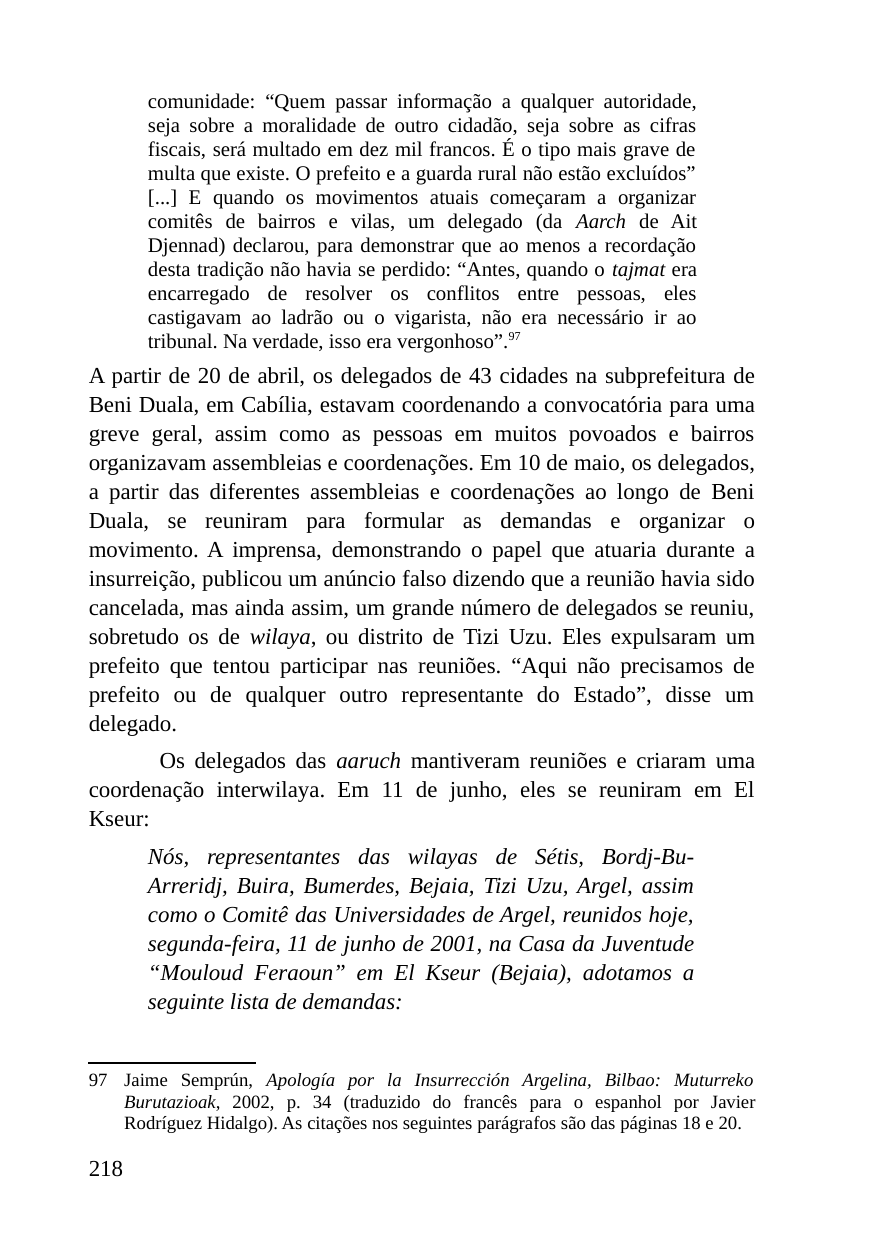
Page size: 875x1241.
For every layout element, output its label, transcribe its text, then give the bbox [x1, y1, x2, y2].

text comunidade: “Quem passar informação a qualquer autoridade, seja sobre a moralidade de outro cidadão, seja sobre as cifras fiscais, será multado em dez mil francos. É o tipo mais grave de multa que existe. O prefeito e a guarda rural não estão excluídos” [...] E quando os movimentos atuais começaram a organizar comitês de bairros e vilas, um delegado (da Aarch de Ait Djennad) declarou, para demonstrar que ao menos a recordação desta tradição não havia se perdido: “Antes, quando o tajmat era encarregado de resolver os conflitos entre pessoas, eles castigavam ao ladrão ou o vigarista, não era necessário ir ao tribunal. Na verdade, isso era vergonhoso”. [148, 88, 697, 353]
text A partir de 20 de abril, os delegados de 43 cidades na subprefeitura de Beni Duala, em Cabília, estavam coordenando a convocatória para uma greve geral, assim como as pessoas em muitos povoados e bairros organizavam assembleias e coordenações. Em 10 de maio, os delegados, a partir das diferentes assembleias e coordenações ao longo de Beni Duala, se reuniram para formular as demandas e organizar o movimento. A imprensa, demonstrando o papel que atuaria durante a insurreição, publicou um anúncio falso dizendo que a reunião havia sido cancelada, mas ainda assim, um grande número de delegados se reuniu, sobretudo os de wilaya, ou distrito de Tizi Uzu. Eles expulsaram um prefeito que tentou participar nas reuniões. “Aqui não precisamos de prefeito ou de qualquer outro representante do Estado”, disse um delegado. [88, 362, 756, 736]
text Nós, representantes das wilayas de Sétis, Bordj-Bu-Arreridj, Buira, Bumerdes, Bejaia, Tizi Uzu, Argel, assim como o Comitê das Universidades de Argel, reunidos hoje, segunda-feira, 11 de junho de 2001, na Casa da Juventude “Mouloud Feraoun” em El Kseur (Bejaia), adotamos a seguinte lista de demandas: [148, 843, 697, 1014]
text Jaime Semprún, Apología por la Insurrección Argelina, Bilbao: Muturreko Burutazioak, 2002, p. 34 (traduzido do francês para o espanhol por Javier Rodríguez Hidalgo). As citações nos seguintes parágrafos são das páginas 18 e 20. [88, 1069, 756, 1134]
text Os delegados das aaruch mantiveram reuniões e criaram uma coordenação interwilaya. Em 11 de junho, eles se reuniram em El Kseur: [88, 747, 756, 832]
